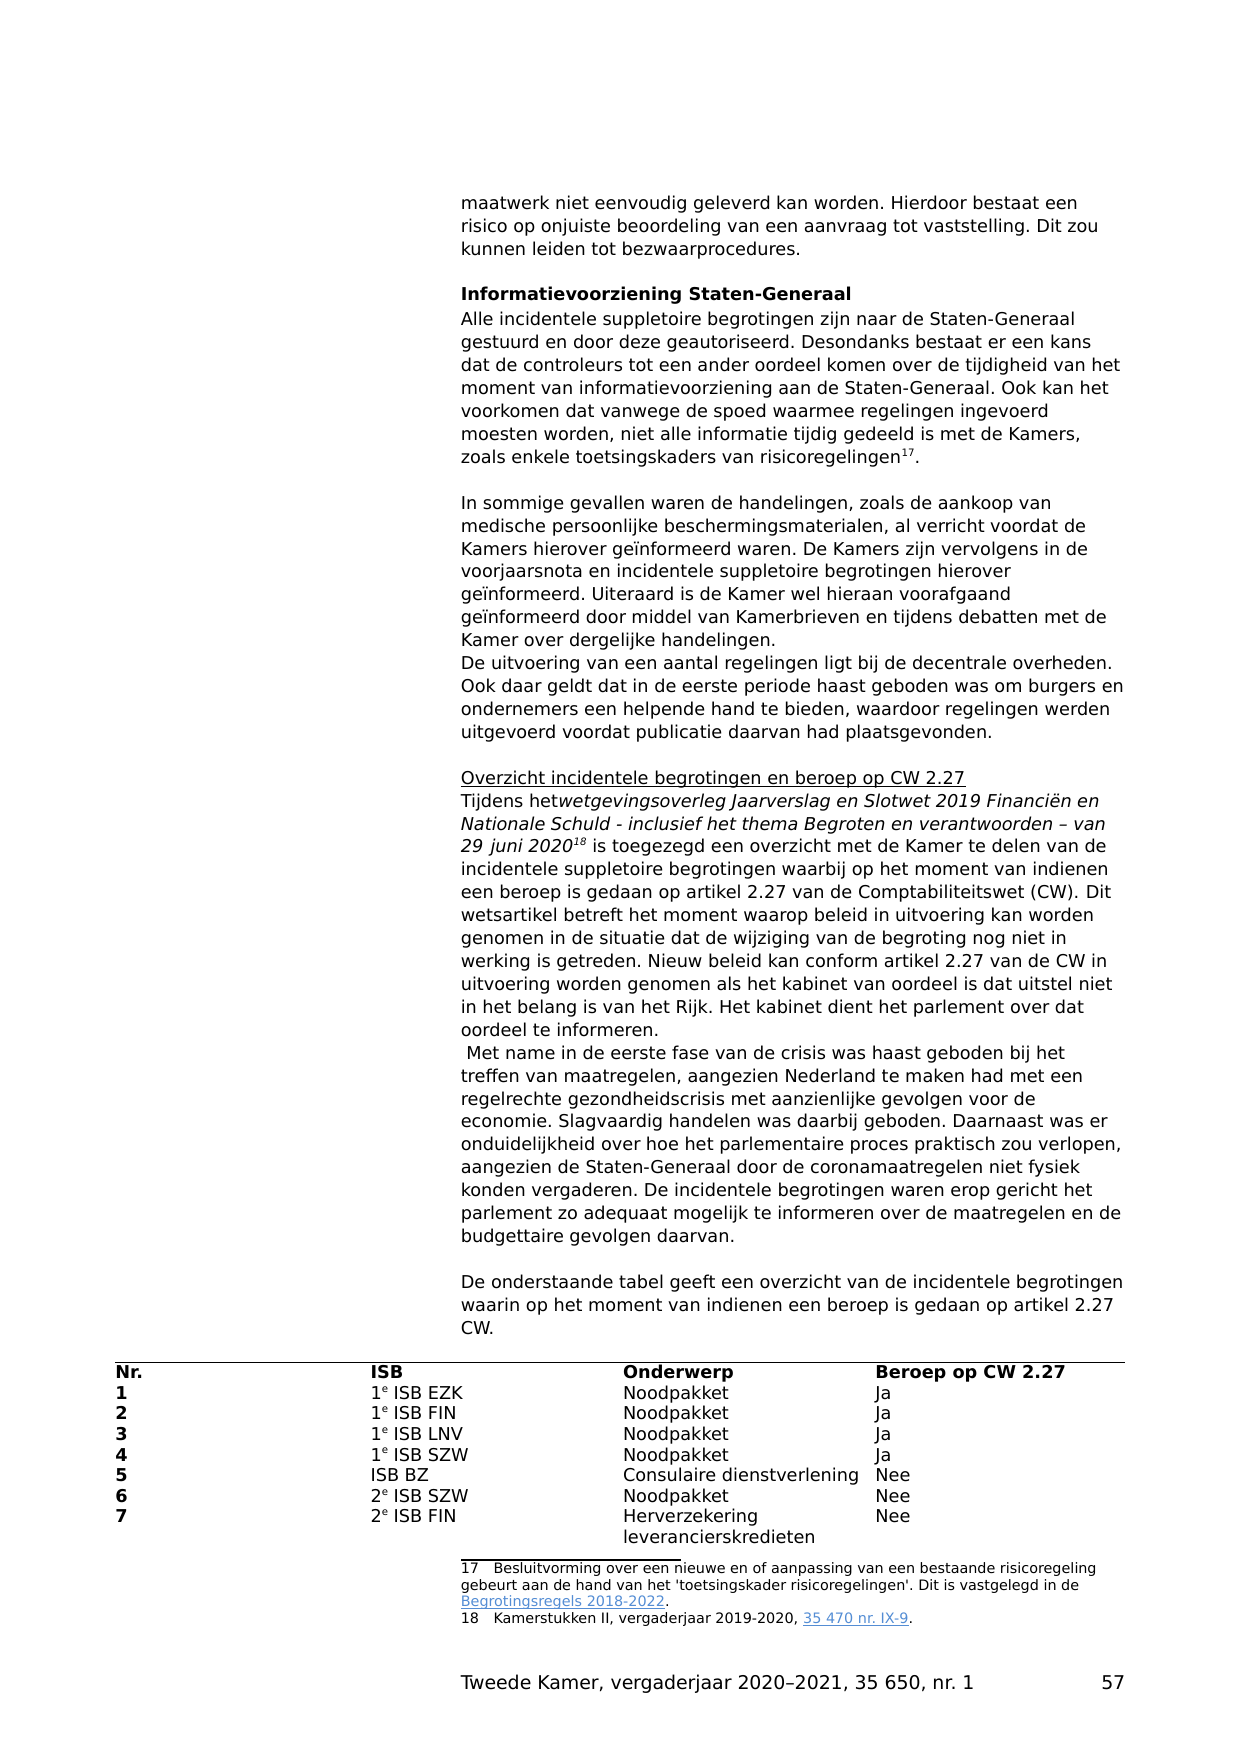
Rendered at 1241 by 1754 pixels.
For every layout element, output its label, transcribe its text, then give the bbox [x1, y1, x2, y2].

table_cell Noodpakket [620, 1383, 872, 1403]
table_cell Ja [872, 1403, 1125, 1424]
text De onderstaande tabel geeft een overzicht van de incidentele begrotingen waarin op het moment van indienen een beroep is gedaan op artikel 2.27 CW. [461, 1270, 1125, 1339]
table_cell 1e ISB EZK [368, 1383, 620, 1403]
table_header Beroep op CW 2.27 [872, 1363, 1125, 1383]
table_cell 5 [115, 1465, 367, 1486]
table_cell Noodpakket [620, 1445, 872, 1465]
table_cell 7 [115, 1506, 367, 1548]
table_header ISB [368, 1363, 620, 1383]
table_cell 2e ISB FIN [368, 1506, 620, 1548]
table_cell 1e ISB SZW [368, 1445, 620, 1465]
table_cell Noodpakket [620, 1403, 872, 1424]
text __Besluitvorming over een nieuwe en of aanpassing van een bestaande risicoregeling gebeurt aan de hand van het 'toetsingskader risicoregelingen'. Dit is vastgelegd in de Begrotingsregels 2018-2022. [461, 1560, 1125, 1610]
table_cell 1 [115, 1383, 367, 1403]
table_cell Noodpakket [620, 1486, 872, 1506]
table_cell 2e ISB SZW [368, 1486, 620, 1506]
table_cell ISB BZ [368, 1465, 620, 1486]
text __Kamerstukken II, vergaderjaar 2019-2020, 35 470 nr. IX-9. [461, 1610, 1125, 1627]
text Alle incidentele suppletoire begrotingen zijn naar de Staten-Generaal gestuurd en door deze geautoriseerd. Desondanks bestaat er een kans dat de controleurs tot een ander oordeel komen over de tijdigheid van het moment van informatievoorziening aan de Staten-Generaal. Ook kan het voorkomen dat vanwege de spoed waarmee regelingen ingevoerd moesten worden, niet alle informatie tijdig gedeeld is met de Kamers, zoals enkele toetsingskaders van risicoregelingen. In sommige gevallen waren de handelingen, zoals de aankoop van medische persoonlijke beschermingsmaterialen, al verricht voordat de Kamers hierover geïnformeerd waren. De Kamers zijn vervolgens in de voorjaarsnota en incidentele suppletoire begrotingen hierover geïnformeerd. Uiteraard is de Kamer wel hieraan voorafgaand geïnformeerd door middel van Kamerbrieven en tijdens debatten met de Kamer over dergelijke handelingen. De uitvoering van een aantal regelingen ligt bij de decentrale overheden. Ook daar geldt dat in de eerste periode haast geboden was om burgers en ondernemers een helpende hand te bieden, waardoor regelingen werden uitgevoerd voordat publicatie daarvan had plaatsgevonden. Overzicht incidentele begrotingen en beroep op CW 2.27 Tijdens hetwetgevingsoverleg Jaarverslag en Slotwet 2019 Financiën en Nationale Schuld - inclusief het thema Begroten en verantwoorden – van 29 juni 2020 is toegezegd een overzicht met de Kamer te delen van de incidentele suppletoire begrotingen waarbij op het moment van indienen een beroep is gedaan op artikel 2.27 van de Comptabiliteitswet (CW). Dit wetsartikel betreft het moment waarop beleid in uitvoering kan worden genomen in de situatie dat de wijziging van de begroting nog niet in werking is getreden. Nieuw beleid kan conform artikel 2.27 van de CW in uitvoering worden genomen als het kabinet van oordeel is dat uitstel niet in het belang is van het Rijk. Het kabinet dient het parlement over dat oordeel te informeren. Met name in de eerste fase van de crisis was haast geboden bij het treffen van maatregelen, aangezien Nederland te maken had met een regelrechte gezondheidscrisis met aanzienlijke gevolgen voor de economie. Slagvaardig handelen was daarbij geboden. Daarnaast was er onduidelijkheid over hoe het parlementaire proces praktisch zou verlopen, aangezien de Staten-Generaal door de coronamaatregelen niet fysiek konden vergaderen. De incidentele begrotingen waren erop gericht het parlement zo adequaat mogelijk te informeren over de maatregelen en de budgettaire gevolgen daarvan. [461, 307, 1125, 1247]
table_cell Ja [872, 1445, 1125, 1465]
table_cell Noodpakket [620, 1424, 872, 1444]
table_cell Ja [872, 1383, 1125, 1403]
table_cell Nee [872, 1506, 1125, 1548]
text maatwerk niet eenvoudig geleverd kan worden. Hierdoor bestaat een risico op onjuiste beoordeling van een aanvraag tot vaststelling. Dit zou kunnen leiden tot bezwaarprocedures. [461, 191, 1125, 259]
table_cell Ja [872, 1424, 1125, 1444]
table_cell 1e ISB FIN [368, 1403, 620, 1424]
table_cell 3 [115, 1424, 367, 1444]
table_cell Herverzekering leverancierskredieten [620, 1506, 872, 1548]
table_cell 6 [115, 1486, 367, 1506]
table_cell 2 [115, 1403, 367, 1424]
table_cell Nee [872, 1465, 1125, 1486]
table_cell Nee [872, 1486, 1125, 1506]
table_cell 4 [115, 1445, 367, 1465]
table_cell 1e ISB LNV [368, 1424, 620, 1444]
text Informatievoorziening Staten-Generaal [461, 282, 1125, 305]
table_header Nr. [115, 1363, 367, 1383]
table_header Onderwerp [620, 1363, 872, 1383]
table_cell Consulaire dienstverlening [620, 1465, 872, 1486]
